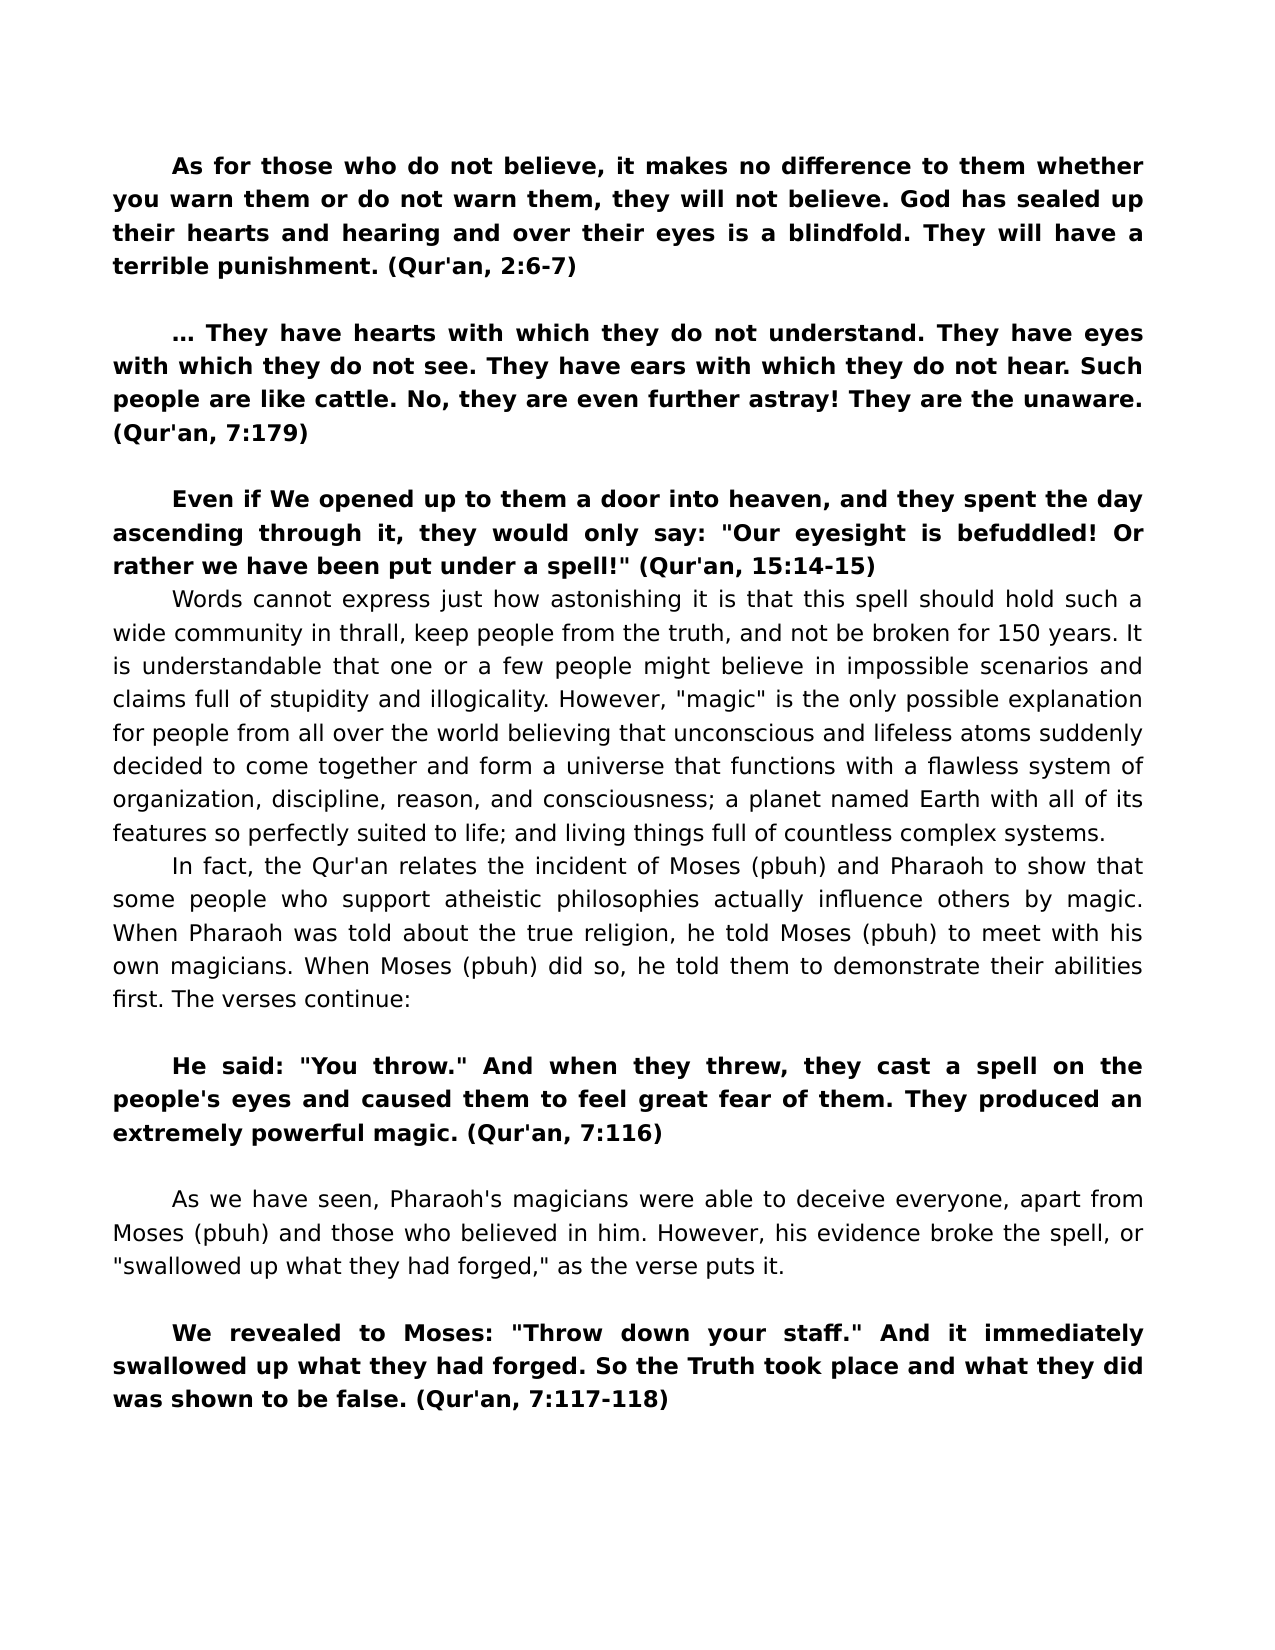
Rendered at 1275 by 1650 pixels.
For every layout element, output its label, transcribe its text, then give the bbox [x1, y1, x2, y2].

text Even if We opened up to them a door into heaven, and they spent the day ascending through it, they would only say: "Our eyesight is befuddled! Or rather we have been put under a spell!" (Qur'an, 15:14-15) [112, 481, 1145, 581]
text Words cannot express just how astonishing it is that this spell should hold such a wide community in thrall, keep people from the truth, and not be broken for 150 years. It is understandable that one or a few people might believe in impossible scenarios and claims full of stupidity and illogicality. However, "magic" is the only possible explanation for people from all over the world believing that unconscious and lifeless atoms suddenly decided to come together and form a universe that functions with a flawless system of organization, discipline, reason, and consciousness; a planet named Earth with all of its features so perfectly suited to life; and living things full of countless complex systems. [112, 581, 1145, 848]
text … They have hearts with which they do not understand. They have eyes with which they do not see. They have ears with which they do not hear. Such people are like cattle. No, they are even further astray! They are the unaware. (Qur'an, 7:179) [112, 314, 1145, 448]
text We revealed to Moses: "Throw down your staff." And it immediately swallowed up what they had forged. So the Truth took place and what they did was shown to be false. (Qur'an, 7:117-118) [112, 1314, 1145, 1414]
text In fact, the Qur'an relates the incident of Moses (pbuh) and Pharaoh to show that some people who support atheistic philosophies actually influence others by magic. When Pharaoh was told about the true religion, he told Moses (pbuh) to meet with his own magicians. When Moses (pbuh) did so, he told them to demonstrate their abilities first. The verses continue: [112, 848, 1145, 1014]
text He said: "You throw." And when they threw, they cast a spell on the people's eyes and caused them to feel great fear of them. They produced an extremely powerful magic. (Qur'an, 7:116) [112, 1048, 1145, 1148]
text As for those who do not believe, it makes no difference to them whether you warn them or do not warn them, they will not believe. God has sealed up their hearts and hearing and over their eyes is a blindfold. They will have a terrible punishment. (Qur'an, 2:6-7) [112, 148, 1145, 281]
text As we have seen, Pharaoh's magicians were able to deceive everyone, apart from Moses (pbuh) and those who believed in him. However, his evidence broke the spell, or "swallowed up what they had forged," as the verse puts it. [112, 1181, 1145, 1281]
